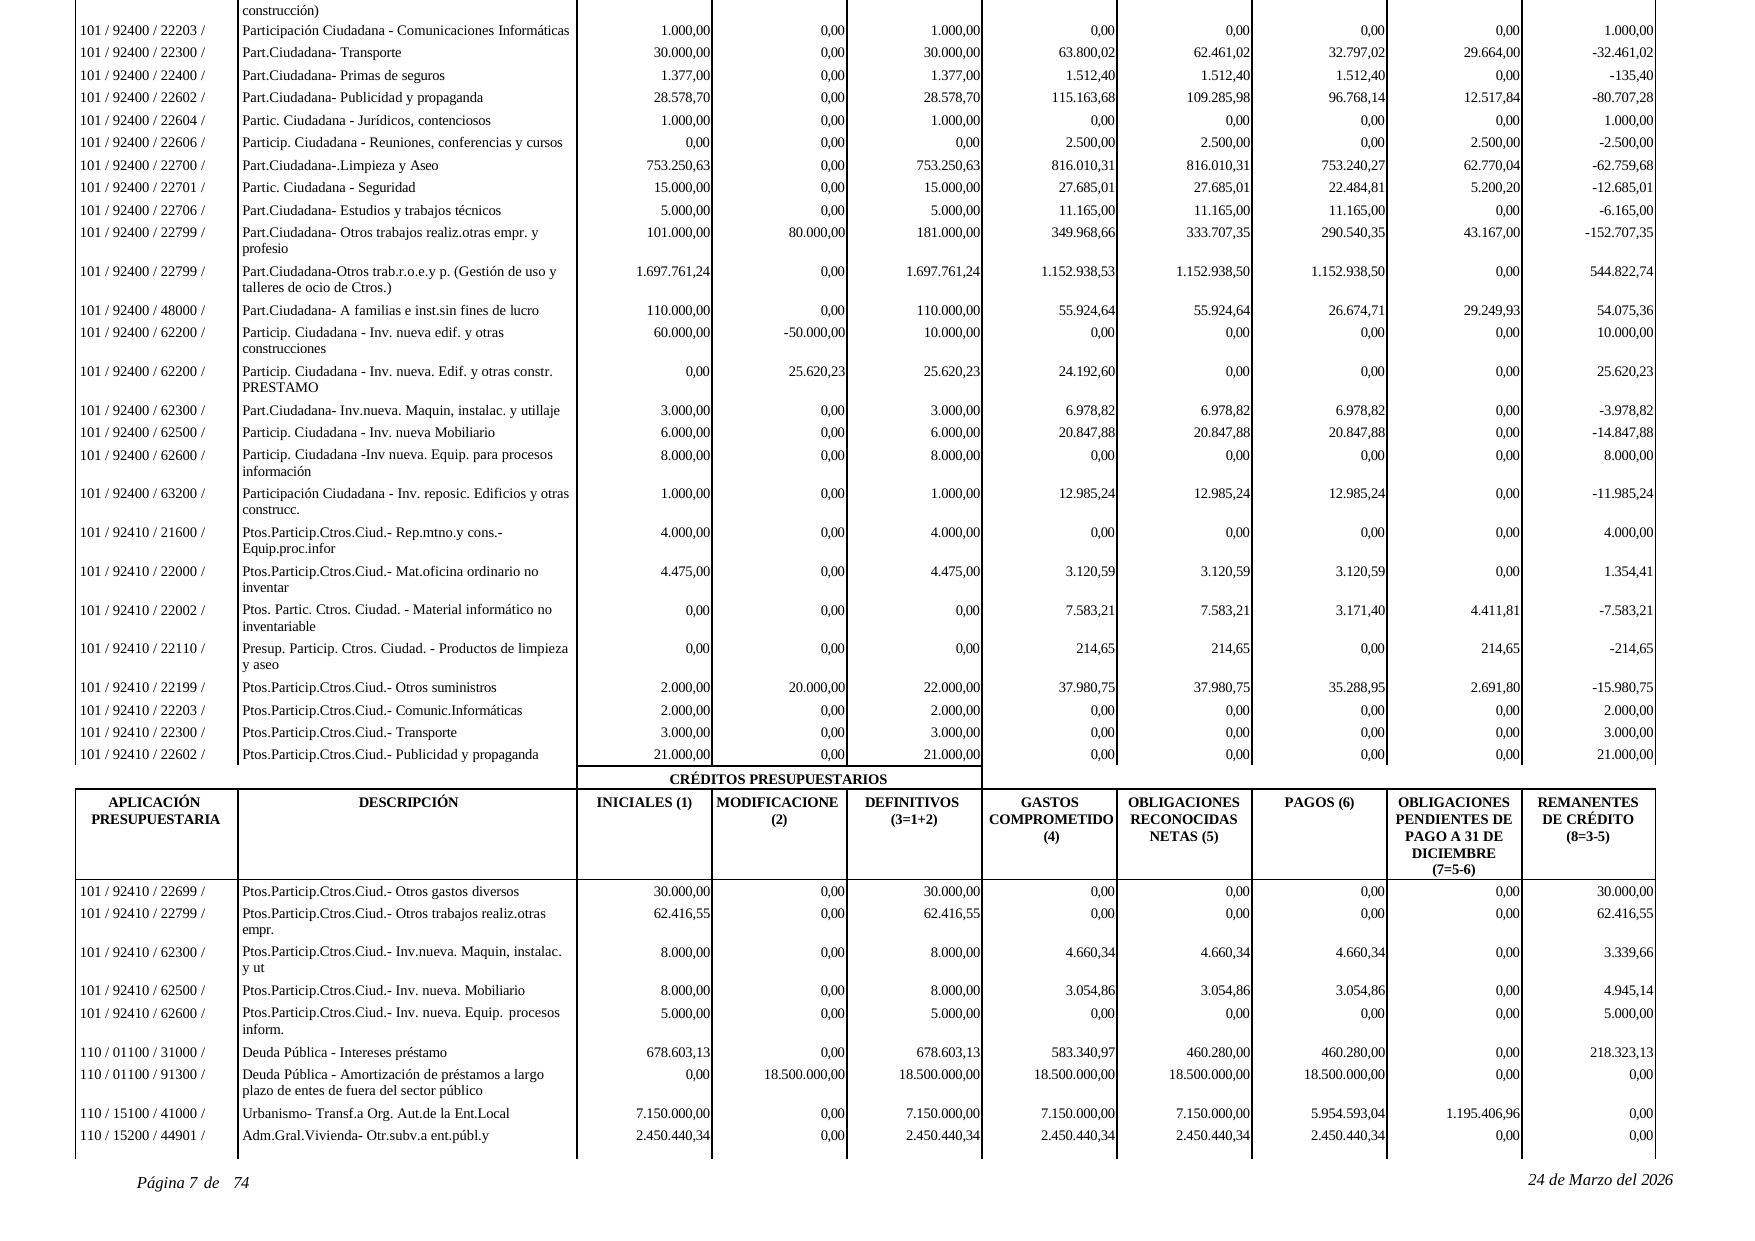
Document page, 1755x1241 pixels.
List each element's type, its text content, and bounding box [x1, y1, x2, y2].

table_cell 4.411,81 [1388, 599, 1521, 638]
table_cell 0,00 [713, 980, 846, 1002]
table_cell Ptos.Particip.Ctros.Ciud.- Otros suministros [239, 676, 576, 699]
table_cell 20.000,00 [713, 676, 846, 699]
table_cell 101 / 92400 / 62600 / [76, 444, 237, 483]
table_cell 5.000,00 [848, 1002, 981, 1041]
table_cell 0,00 [848, 131, 981, 154]
table_cell 43.167,00 [1388, 221, 1521, 260]
table_cell 110 / 15100 / 41000 / [76, 1102, 237, 1125]
table_cell Part.Ciudadana- Estudios y trabajos técnicos [239, 199, 576, 221]
table_cell [578, 0, 711, 19]
table_cell 26.674,71 [1253, 299, 1386, 321]
table_cell 0,00 [1253, 131, 1386, 154]
table_cell 18.500.000,00 [1118, 1064, 1251, 1102]
table_cell 2.500,00 [1388, 131, 1521, 154]
table_cell 6.000,00 [848, 421, 981, 444]
table_cell 101 / 92400 / 22300 / [76, 41, 237, 64]
table_cell 460.280,00 [1253, 1041, 1386, 1063]
table_cell 1.377,00 [578, 64, 711, 86]
table_cell 0,00 [713, 560, 846, 599]
table_cell 4.475,00 [848, 560, 981, 599]
table_cell [1388, 0, 1521, 19]
table_cell 1.377,00 [848, 64, 981, 86]
table_cell 1.000,00 [1523, 19, 1655, 41]
table_cell 0,00 [713, 64, 846, 86]
table_cell 101 / 92400 / 62300 / [76, 399, 237, 421]
table_header [983, 765, 1655, 788]
table_cell APLICACIÓN PRESUPUESTARIA [76, 790, 237, 879]
table_cell 0,00 [1253, 109, 1386, 131]
table_cell Presup. Particip. Ctros. Ciudad. - Productos de limpieza y aseo [239, 638, 576, 676]
table_cell 101 / 92410 / 22199 / [76, 676, 237, 699]
table_cell -15.980,75 [1523, 676, 1655, 699]
table_cell Ptos.Particip.Ctros.Ciud.- Rep.mtno.y cons.-Equip.proc.infor [239, 521, 576, 560]
table_cell 0,00 [578, 360, 711, 399]
table_cell 1.000,00 [848, 109, 981, 131]
table_cell 18.500.000,00 [713, 1064, 846, 1102]
table_cell Deuda Pública - Intereses préstamo [239, 1041, 576, 1063]
table_cell 101 / 92410 / 22000 / [76, 560, 237, 599]
table_cell GASTOS COMPROMETIDO (4) [983, 790, 1116, 879]
table_cell 1.000,00 [848, 19, 981, 41]
table_cell 25.620,23 [848, 360, 981, 399]
table_cell 0,00 [713, 154, 846, 176]
table_cell 0,00 [983, 721, 1116, 744]
table_cell 0,00 [1388, 699, 1521, 721]
table_cell construcción) [239, 0, 576, 19]
table_cell Part.Ciudadana- Transporte [239, 41, 576, 64]
table_cell 4.000,00 [578, 521, 711, 560]
table_cell 290.540,35 [1253, 221, 1386, 260]
table_cell -152.707,35 [1523, 221, 1655, 260]
table_cell 101 / 92410 / 62500 / [76, 980, 237, 1002]
table_cell 2.450.440,34 [1118, 1125, 1251, 1159]
table_cell 0,00 [713, 721, 846, 744]
table_cell 101 / 92400 / 22701 / [76, 176, 237, 199]
table_cell 0,00 [713, 176, 846, 199]
table_cell 30.000,00 [848, 880, 981, 901]
table_cell Ptos.Particip.Ctros.Ciud.- Inv.nueva. Maquin, instalac. y ut [239, 941, 576, 980]
table_cell 0,00 [713, 1002, 846, 1041]
table_cell -32.461,02 [1523, 41, 1655, 64]
table_cell 1.000,00 [578, 109, 711, 131]
table_cell 0,00 [1253, 444, 1386, 483]
table_cell 20.847,88 [1118, 421, 1251, 444]
table_cell 2.000,00 [848, 699, 981, 721]
table_cell 3.000,00 [578, 721, 711, 744]
table_cell 3.000,00 [848, 721, 981, 744]
table_cell 8.000,00 [1523, 444, 1655, 483]
table_cell 0,00 [713, 744, 846, 765]
table_cell 21.000,00 [578, 744, 711, 765]
table_cell 101.000,00 [578, 221, 711, 260]
table_cell 816.010,31 [1118, 154, 1251, 176]
table_cell 96.768,14 [1253, 86, 1386, 109]
table_cell [1118, 0, 1251, 19]
table_cell 0,00 [1388, 521, 1521, 560]
table_cell 214,65 [983, 638, 1116, 676]
table_cell Ptos.Particip.Ctros.Ciud.- Transporte [239, 721, 576, 744]
table_cell 0,00 [983, 321, 1116, 360]
table_cell 0,00 [713, 483, 846, 521]
table_cell 12.985,24 [983, 483, 1116, 521]
table_cell 63.800,02 [983, 41, 1116, 64]
table_cell 4.000,00 [848, 521, 981, 560]
table_cell Partic. Ciudadana - Jurídicos, contenciosos [239, 109, 576, 131]
table_cell 0,00 [1388, 1002, 1521, 1041]
table_cell 214,65 [1388, 638, 1521, 676]
table_cell 0,00 [1253, 1002, 1386, 1041]
table_cell -80.707,28 [1523, 86, 1655, 109]
table_cell MODIFICACIONE (2) [713, 790, 846, 879]
table_cell INICIALES (1) [578, 790, 711, 879]
table_cell 109.285,98 [1118, 86, 1251, 109]
table_cell Part.Ciudadana- A familias e inst.sin fines de lucro [239, 299, 576, 321]
table_cell 11.165,00 [1118, 199, 1251, 221]
table_cell 0,00 [713, 880, 846, 901]
table_cell 7.150.000,00 [578, 1102, 711, 1125]
table_cell 1.152.938,53 [983, 260, 1116, 299]
table_cell 1.000,00 [1523, 109, 1655, 131]
table_cell 7.150.000,00 [1118, 1102, 1251, 1125]
table_cell 1.512,40 [1118, 64, 1251, 86]
table_cell 2.450.440,34 [983, 1125, 1116, 1159]
table_cell 5.000,00 [578, 1002, 711, 1041]
table_cell 20.847,88 [983, 421, 1116, 444]
table_cell 0,00 [1388, 880, 1521, 901]
table_cell 55.924,64 [1118, 299, 1251, 321]
table_cell 753.250,63 [848, 154, 981, 176]
table_cell 0,00 [1388, 421, 1521, 444]
table_cell 0,00 [713, 260, 846, 299]
table_cell 21.000,00 [848, 744, 981, 765]
table_cell 816.010,31 [983, 154, 1116, 176]
table_cell 20.847,88 [1253, 421, 1386, 444]
table_cell 0,00 [1523, 1102, 1655, 1125]
table_cell 18.500.000,00 [848, 1064, 981, 1102]
table_cell 5.000,00 [848, 199, 981, 221]
table_cell 2.691,80 [1388, 676, 1521, 699]
table_cell 6.000,00 [578, 421, 711, 444]
table_cell 0,00 [1118, 521, 1251, 560]
table_cell 32.797,02 [1253, 41, 1386, 64]
table_cell 8.000,00 [578, 941, 711, 980]
table_cell 678.603,13 [848, 1041, 981, 1063]
table_cell 0,00 [1388, 19, 1521, 41]
table_cell 8.000,00 [848, 444, 981, 483]
table_cell [1523, 0, 1655, 19]
table_cell 30.000,00 [578, 880, 711, 901]
table_cell 0,00 [983, 880, 1116, 901]
table_cell 0,00 [713, 421, 846, 444]
table_cell 3.120,59 [1118, 560, 1251, 599]
table_cell Ptos.Particip.Ctros.Ciud.- Inv. nueva. Mobiliario [239, 980, 576, 1002]
table_cell 54.075,36 [1523, 299, 1655, 321]
table_cell Particip. Ciudadana - Reuniones, conferencias y cursos [239, 131, 576, 154]
table_cell 101 / 92410 / 62600 / [76, 1002, 237, 1041]
table_cell 101 / 92400 / 22799 / [76, 260, 237, 299]
table_cell 214,65 [1118, 638, 1251, 676]
table_cell 15.000,00 [848, 176, 981, 199]
table_cell Participación Ciudadana - Comunicaciones Informáticas [239, 19, 576, 41]
table_cell 0,00 [1118, 699, 1251, 721]
table_cell 0,00 [848, 599, 981, 638]
table_cell 0,00 [713, 19, 846, 41]
table_cell 1.697.761,24 [848, 260, 981, 299]
table_cell 37.980,75 [1118, 676, 1251, 699]
table_cell Part.Ciudadana-Otros trab.r.o.e.y p. (Gestión de uso y talleres de ocio de Ctros.) [239, 260, 576, 299]
table_cell 0,00 [1253, 321, 1386, 360]
table_cell Ptos.Particip.Ctros.Ciud.- Mat.oficina ordinario no inventar [239, 560, 576, 599]
table_cell 0,00 [1388, 444, 1521, 483]
table_cell 101 / 92400 / 63200 / [76, 483, 237, 521]
table_cell 29.249,93 [1388, 299, 1521, 321]
table_cell 0,00 [1118, 880, 1251, 901]
table_cell 0,00 [1388, 941, 1521, 980]
table_cell 0,00 [1118, 721, 1251, 744]
table_cell 0,00 [713, 521, 846, 560]
table_cell 0,00 [983, 744, 1116, 765]
table_cell 0,00 [1388, 980, 1521, 1002]
table_cell 8.000,00 [848, 941, 981, 980]
table_cell 0,00 [1388, 721, 1521, 744]
table_cell 0,00 [983, 19, 1116, 41]
table_cell 6.978,82 [983, 399, 1116, 421]
table_cell 62.416,55 [1523, 901, 1655, 941]
table_cell 4.660,34 [1253, 941, 1386, 980]
table_cell Ptos.Particip.Ctros.Ciud.- Publicidad y propaganda [239, 744, 576, 765]
table_cell 218.323,13 [1523, 1041, 1655, 1063]
table_cell -135,40 [1523, 64, 1655, 86]
table_cell 0,00 [1388, 199, 1521, 221]
table_cell 4.660,34 [1118, 941, 1251, 980]
table_cell 1.354,41 [1523, 560, 1655, 599]
table_cell 101 / 92400 / 22606 / [76, 131, 237, 154]
table_cell 0,00 [578, 638, 711, 676]
table_cell 0,00 [1388, 560, 1521, 599]
table_cell 0,00 [1253, 901, 1386, 941]
table_cell 25.620,23 [1523, 360, 1655, 399]
table_cell 101 / 92400 / 22604 / [76, 109, 237, 131]
table_cell -2.500,00 [1523, 131, 1655, 154]
table_cell 0,00 [1253, 880, 1386, 901]
table_cell 101 / 92410 / 22300 / [76, 721, 237, 744]
table_cell 37.980,75 [983, 676, 1116, 699]
table_cell 0,00 [1253, 638, 1386, 676]
table_cell 0,00 [983, 444, 1116, 483]
table_cell 8.000,00 [578, 444, 711, 483]
table_cell 0,00 [1388, 744, 1521, 765]
table_cell 0,00 [983, 1002, 1116, 1041]
table_cell 0,00 [713, 941, 846, 980]
table_cell [848, 0, 981, 19]
table_cell 3.120,59 [1253, 560, 1386, 599]
table_cell 0,00 [1118, 109, 1251, 131]
table_cell 333.707,35 [1118, 221, 1251, 260]
table_cell 80.000,00 [713, 221, 846, 260]
table_cell 0,00 [1388, 64, 1521, 86]
table_cell 3.000,00 [578, 399, 711, 421]
table_cell 101 / 92400 / 22706 / [76, 199, 237, 221]
table_cell 101 / 92400 / 62200 / [76, 321, 237, 360]
table_cell 2.500,00 [983, 131, 1116, 154]
table_cell 0,00 [1253, 744, 1386, 765]
table_cell 0,00 [1118, 321, 1251, 360]
table_cell PAGOS (6) [1253, 790, 1386, 879]
table_cell -11.985,24 [1523, 483, 1655, 521]
table_cell 30.000,00 [1523, 880, 1655, 901]
table_cell 3.054,86 [1253, 980, 1386, 1002]
table_cell 24.192,60 [983, 360, 1116, 399]
table_cell 0,00 [713, 41, 846, 64]
table_cell -50.000,00 [713, 321, 846, 360]
table_cell 28.578,70 [848, 86, 981, 109]
table_cell [713, 0, 846, 19]
table_cell 101 / 92410 / 62300 / [76, 941, 237, 980]
table_cell 10.000,00 [1523, 321, 1655, 360]
table_cell 0,00 [713, 131, 846, 154]
table_cell 0,00 [713, 444, 846, 483]
table_cell 3.054,86 [983, 980, 1116, 1002]
table_cell 2.450.440,34 [848, 1125, 981, 1159]
table_cell 678.603,13 [578, 1041, 711, 1063]
table_cell 101 / 92410 / 22799 / [76, 901, 237, 941]
table_cell 4.475,00 [578, 560, 711, 599]
table_cell 21.000,00 [1523, 744, 1655, 765]
table_cell 0,00 [1388, 901, 1521, 941]
table_cell 1.697.761,24 [578, 260, 711, 299]
table_cell 0,00 [578, 131, 711, 154]
table_cell DEFINITIVOS (3=1+2) [848, 790, 981, 879]
table_cell 0,00 [1118, 901, 1251, 941]
table_cell 35.288,95 [1253, 676, 1386, 699]
table_cell 0,00 [1118, 19, 1251, 41]
table_cell -6.165,00 [1523, 199, 1655, 221]
table_cell 18.500.000,00 [1253, 1064, 1386, 1102]
table_cell 753.240,27 [1253, 154, 1386, 176]
table_cell Part.Ciudadana- Primas de seguros [239, 64, 576, 86]
table_cell Ptos. Partic. Ctros. Ciudad. - Material informático no inventariable [239, 599, 576, 638]
table_cell 0,00 [983, 521, 1116, 560]
table_cell 1.000,00 [578, 19, 711, 41]
table_cell 101 / 92400 / 62500 / [76, 421, 237, 444]
table_cell 2.500,00 [1118, 131, 1251, 154]
table_cell 110 / 01100 / 91300 / [76, 1064, 237, 1102]
table_cell 2.450.440,34 [1253, 1125, 1386, 1159]
table_cell 2.000,00 [578, 676, 711, 699]
table_cell 4.660,34 [983, 941, 1116, 980]
table_cell 101 / 92410 / 22110 / [76, 638, 237, 676]
table_cell 5.200,20 [1388, 176, 1521, 199]
table_cell Particip. Ciudadana - Inv. nueva. Edif. y otras constr. PRESTAMO [239, 360, 576, 399]
table_cell 0,00 [713, 699, 846, 721]
table_cell OBLIGACIONES RECONOCIDAS NETAS (5) [1118, 790, 1251, 879]
table_cell 55.924,64 [983, 299, 1116, 321]
table_cell 0,00 [1118, 1002, 1251, 1041]
table_cell Adm.Gral.Vivienda- Otr.subv.a ent.públ.y [239, 1125, 576, 1159]
table_cell 101 / 92410 / 22602 / [76, 744, 237, 765]
table_cell 460.280,00 [1118, 1041, 1251, 1063]
table_cell 0,00 [713, 1102, 846, 1125]
table_cell 753.250,63 [578, 154, 711, 176]
table_cell 0,00 [1388, 483, 1521, 521]
table_cell 0,00 [713, 1041, 846, 1063]
table_cell 1.195.406,96 [1388, 1102, 1521, 1125]
table_cell 0,00 [983, 699, 1116, 721]
table_cell 1.512,40 [1253, 64, 1386, 86]
table_cell Partic. Ciudadana - Seguridad [239, 176, 576, 199]
table_cell 3.171,40 [1253, 599, 1386, 638]
table_header CRÉDITOS PRESUPUESTARIOS [578, 767, 981, 788]
table_cell 0,00 [1253, 521, 1386, 560]
table_cell [983, 0, 1116, 19]
table_cell Ptos.Particip.Ctros.Ciud.- Comunic.Informáticas [239, 699, 576, 721]
table_cell 110 / 15200 / 44901 / [76, 1125, 237, 1159]
table_cell 1.152.938,50 [1253, 260, 1386, 299]
table_cell 3.054,86 [1118, 980, 1251, 1002]
table_cell OBLIGACIONES PENDIENTES DE PAGO A 31 DE DICIEMBRE (7=5-6) [1388, 790, 1521, 879]
table_cell 0,00 [983, 901, 1116, 941]
table_cell 0,00 [713, 199, 846, 221]
table_cell 1.512,40 [983, 64, 1116, 86]
table_cell REMANENTES DE CRÉDITO (8=3-5) [1523, 790, 1655, 879]
table_cell 0,00 [1253, 19, 1386, 41]
table_cell 18.500.000,00 [983, 1064, 1116, 1102]
table_cell 0,00 [848, 638, 981, 676]
table_cell 110 / 01100 / 31000 / [76, 1041, 237, 1063]
table_cell 3.000,00 [848, 399, 981, 421]
table_cell 0,00 [578, 1064, 711, 1102]
table_cell 12.517,84 [1388, 86, 1521, 109]
table_cell 0,00 [713, 299, 846, 321]
table_cell 0,00 [1523, 1064, 1655, 1102]
table_cell 0,00 [1253, 721, 1386, 744]
table_cell 6.978,82 [1118, 399, 1251, 421]
table_cell 62.461,02 [1118, 41, 1251, 64]
table_cell 110.000,00 [578, 299, 711, 321]
table_cell 27.685,01 [983, 176, 1116, 199]
table_cell 5.000,00 [578, 199, 711, 221]
table_cell 181.000,00 [848, 221, 981, 260]
table_cell 2.450.440,34 [578, 1125, 711, 1159]
table_cell 3.339,66 [1523, 941, 1655, 980]
table_cell 544.822,74 [1523, 260, 1655, 299]
table_cell Participación Ciudadana - Inv. reposic. Edificios y otras construcc. [239, 483, 576, 521]
table_cell Part.Ciudadana-.Limpieza y Aseo [239, 154, 576, 176]
table_cell 22.484,81 [1253, 176, 1386, 199]
table_cell 583.340,97 [983, 1041, 1116, 1063]
table_cell 7.583,21 [1118, 599, 1251, 638]
table_cell 0,00 [1253, 699, 1386, 721]
table_cell 4.945,14 [1523, 980, 1655, 1002]
table_cell Ptos.Particip.Ctros.Ciud.- Otros gastos diversos [239, 880, 576, 901]
table_cell 101 / 92400 / 48000 / [76, 299, 237, 321]
table_cell Ptos.Particip.Ctros.Ciud.- Inv. nueva. Equip. procesos inform. [239, 1002, 576, 1041]
table_cell Ptos.Particip.Ctros.Ciud.- Otros trabajos realiz.otras empr. [239, 901, 576, 941]
table_cell Deuda Pública - Amortización de préstamos a largo plazo de entes de fuera del sector público [239, 1064, 576, 1102]
table_cell 11.165,00 [1253, 199, 1386, 221]
table_cell 0,00 [713, 1125, 846, 1159]
table_cell 27.685,01 [1118, 176, 1251, 199]
table_cell 0,00 [713, 599, 846, 638]
table_cell 101 / 92400 / 22799 / [76, 221, 237, 260]
table_cell 101 / 92400 / 22400 / [76, 64, 237, 86]
table_cell 3.120,59 [983, 560, 1116, 599]
table_cell 101 / 92400 / 22602 / [76, 86, 237, 109]
table_cell Particip. Ciudadana - Inv. nueva edif. y otras construcciones [239, 321, 576, 360]
table_cell Part.Ciudadana- Publicidad y propaganda [239, 86, 576, 109]
table_cell 2.000,00 [578, 699, 711, 721]
table_cell 0,00 [1388, 399, 1521, 421]
table_cell 0,00 [1118, 444, 1251, 483]
table_cell 12.985,24 [1118, 483, 1251, 521]
table_cell 6.978,82 [1253, 399, 1386, 421]
table_cell 0,00 [713, 86, 846, 109]
table_cell 0,00 [1388, 321, 1521, 360]
table_cell 349.968,66 [983, 221, 1116, 260]
table_cell 1.152.938,50 [1118, 260, 1251, 299]
table_cell 0,00 [1388, 109, 1521, 131]
table_cell 101 / 92400 / 22700 / [76, 154, 237, 176]
table_cell -3.978,82 [1523, 399, 1655, 421]
table_cell 7.150.000,00 [983, 1102, 1116, 1125]
table_cell 110.000,00 [848, 299, 981, 321]
table_cell 101 / 92410 / 22203 / [76, 699, 237, 721]
table_cell 115.163,68 [983, 86, 1116, 109]
table_cell 62.770,04 [1388, 154, 1521, 176]
table_cell Particip. Ciudadana - Inv. nueva Mobiliario [239, 421, 576, 444]
table_cell [76, 0, 237, 19]
table_cell 101 / 92400 / 62200 / [76, 360, 237, 399]
table_cell 4.000,00 [1523, 521, 1655, 560]
table_cell 62.416,55 [848, 901, 981, 941]
table_cell 8.000,00 [578, 980, 711, 1002]
table_cell 0,00 [1118, 360, 1251, 399]
table_cell 3.000,00 [1523, 721, 1655, 744]
table_cell -214,65 [1523, 638, 1655, 676]
table_cell 0,00 [713, 399, 846, 421]
table_cell 22.000,00 [848, 676, 981, 699]
table_cell 0,00 [1253, 360, 1386, 399]
table_cell 0,00 [1388, 360, 1521, 399]
table_cell 10.000,00 [848, 321, 981, 360]
table_cell DESCRIPCIÓN [239, 790, 576, 879]
table_cell 1.000,00 [848, 483, 981, 521]
table_cell -12.685,01 [1523, 176, 1655, 199]
table_cell Particip. Ciudadana -Inv nueva. Equip. para procesos información [239, 444, 576, 483]
table_cell 25.620,23 [713, 360, 846, 399]
table_cell 101 / 92410 / 22002 / [76, 599, 237, 638]
table_cell 1.000,00 [578, 483, 711, 521]
table_cell 101 / 92410 / 21600 / [76, 521, 237, 560]
table_cell 0,00 [1388, 1125, 1521, 1159]
table_cell -7.583,21 [1523, 599, 1655, 638]
table_cell 5.000,00 [1523, 1002, 1655, 1041]
table_cell 62.416,55 [578, 901, 711, 941]
table_cell Part.Ciudadana- Otros trabajos realiz.otras empr. y profesio [239, 221, 576, 260]
table_cell 15.000,00 [578, 176, 711, 199]
table_cell 0,00 [1388, 260, 1521, 299]
table_cell 2.000,00 [1523, 699, 1655, 721]
table_cell 0,00 [1388, 1041, 1521, 1063]
table_cell 0,00 [578, 599, 711, 638]
table_cell Urbanismo- Transf.a Org. Aut.de la Ent.Local [239, 1102, 576, 1125]
table_cell 8.000,00 [848, 980, 981, 1002]
table_cell 101 / 92410 / 22699 / [76, 880, 237, 901]
table_cell 29.664,00 [1388, 41, 1521, 64]
table_cell 28.578,70 [578, 86, 711, 109]
table_cell 0,00 [713, 109, 846, 131]
table_cell 30.000,00 [848, 41, 981, 64]
table_cell 0,00 [713, 901, 846, 941]
table_cell 60.000,00 [578, 321, 711, 360]
table_cell 0,00 [1118, 744, 1251, 765]
table_cell 0,00 [1388, 1064, 1521, 1102]
table_cell 0,00 [1523, 1125, 1655, 1159]
table_cell 0,00 [713, 638, 846, 676]
table_cell 7.583,21 [983, 599, 1116, 638]
table_cell 0,00 [983, 109, 1116, 131]
table_cell 11.165,00 [983, 199, 1116, 221]
table_cell 7.150.000,00 [848, 1102, 981, 1125]
table_cell -62.759,68 [1523, 154, 1655, 176]
table_header [75, 765, 576, 788]
table_cell Part.Ciudadana- Inv.nueva. Maquin, instalac. y utillaje [239, 399, 576, 421]
table_cell 5.954.593,04 [1253, 1102, 1386, 1125]
table_cell -14.847,88 [1523, 421, 1655, 444]
table_cell [1253, 0, 1386, 19]
table_cell 12.985,24 [1253, 483, 1386, 521]
table_cell 30.000,00 [578, 41, 711, 64]
table_cell 101 / 92400 / 22203 / [76, 19, 237, 41]
